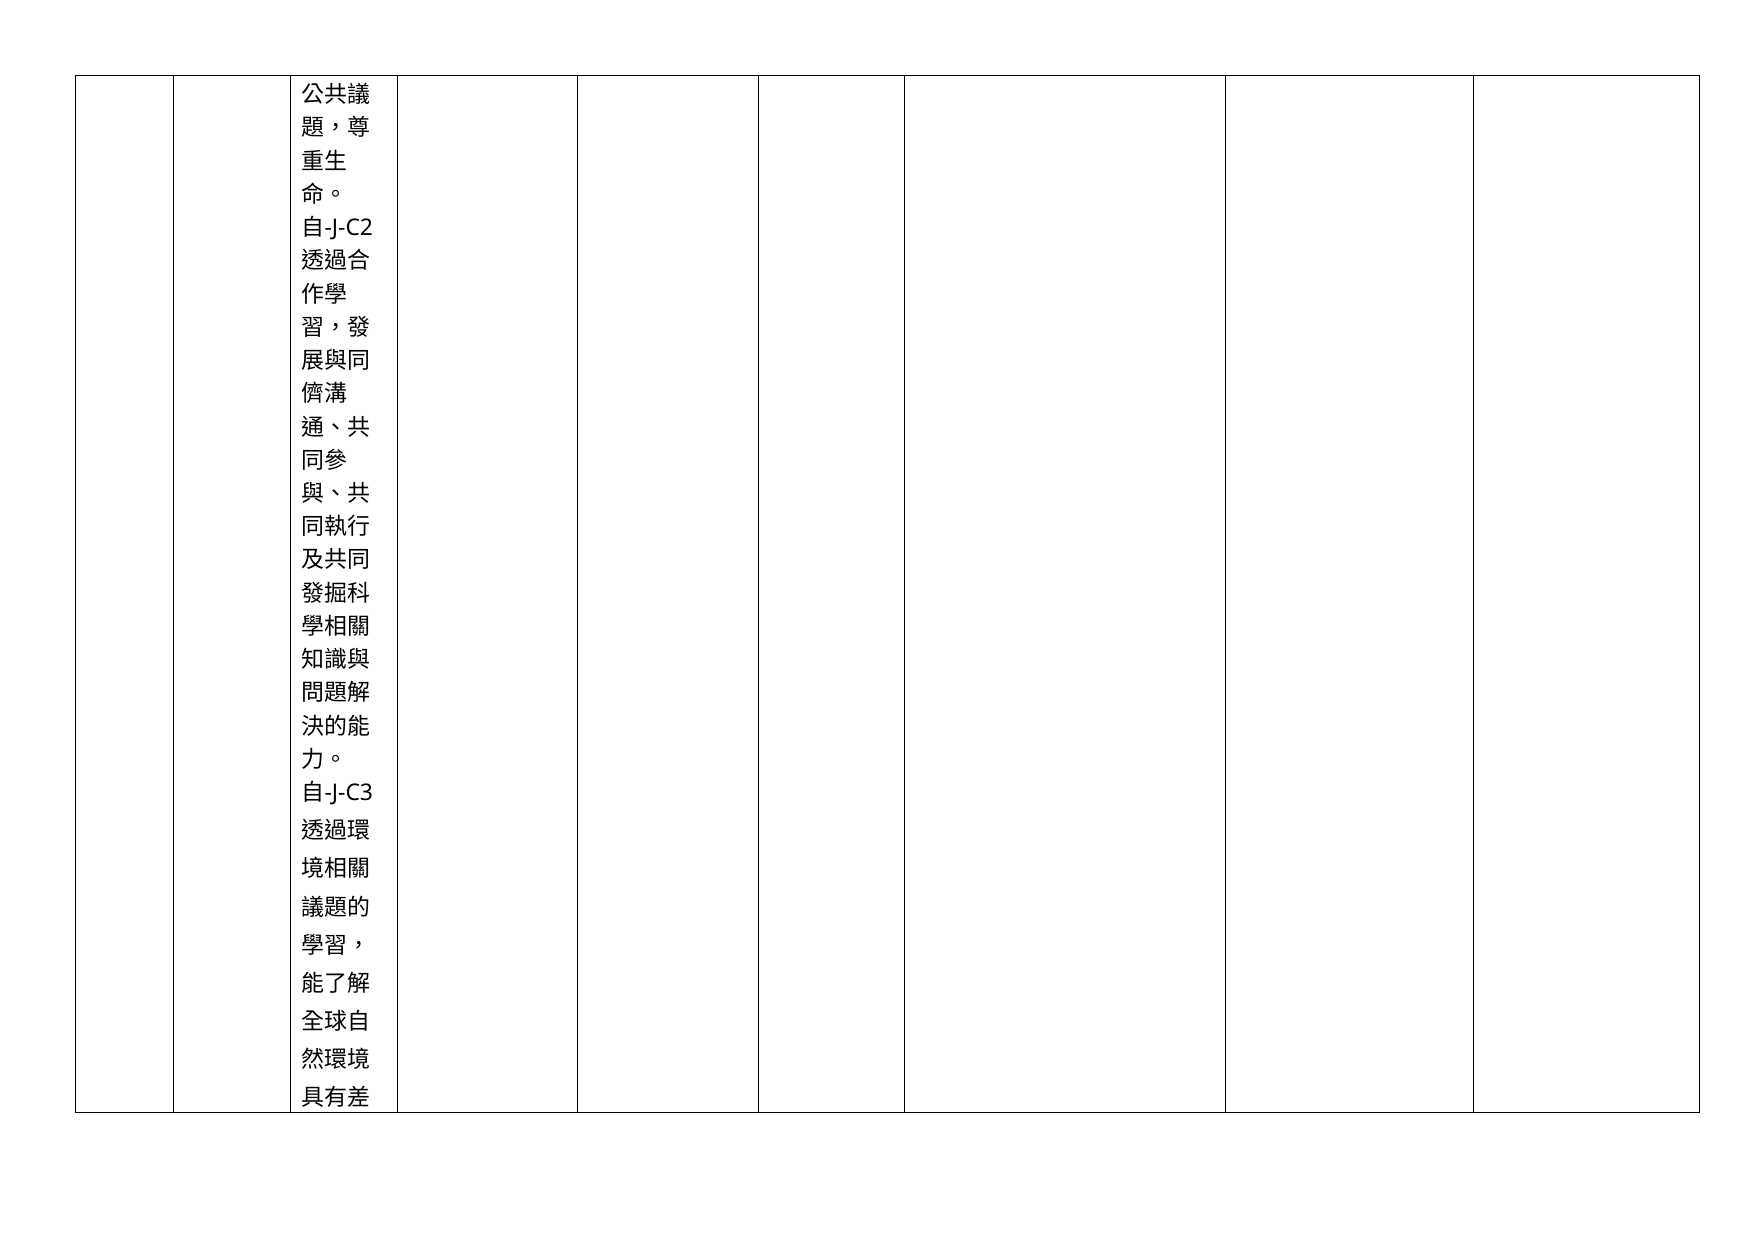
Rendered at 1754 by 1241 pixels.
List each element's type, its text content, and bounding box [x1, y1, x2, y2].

table_cell [174, 76, 290, 1112]
table_cell [905, 76, 1225, 1112]
table_cell [578, 76, 758, 1112]
table_cell [1474, 76, 1699, 1112]
table_cell [759, 76, 904, 1112]
table_cell [76, 76, 173, 1112]
table_cell 公共議題，尊重生命。 自-J-C2透過合作學習，發展與同儕溝通、共同參與、共同執行及共同發掘科學相關知識與問題解決的能力。 自-J-C3透過環境相關議題的學習，能了解全球自然環境具有差 [291, 76, 397, 1112]
table_cell [398, 76, 577, 1112]
table_cell [1226, 76, 1473, 1112]
